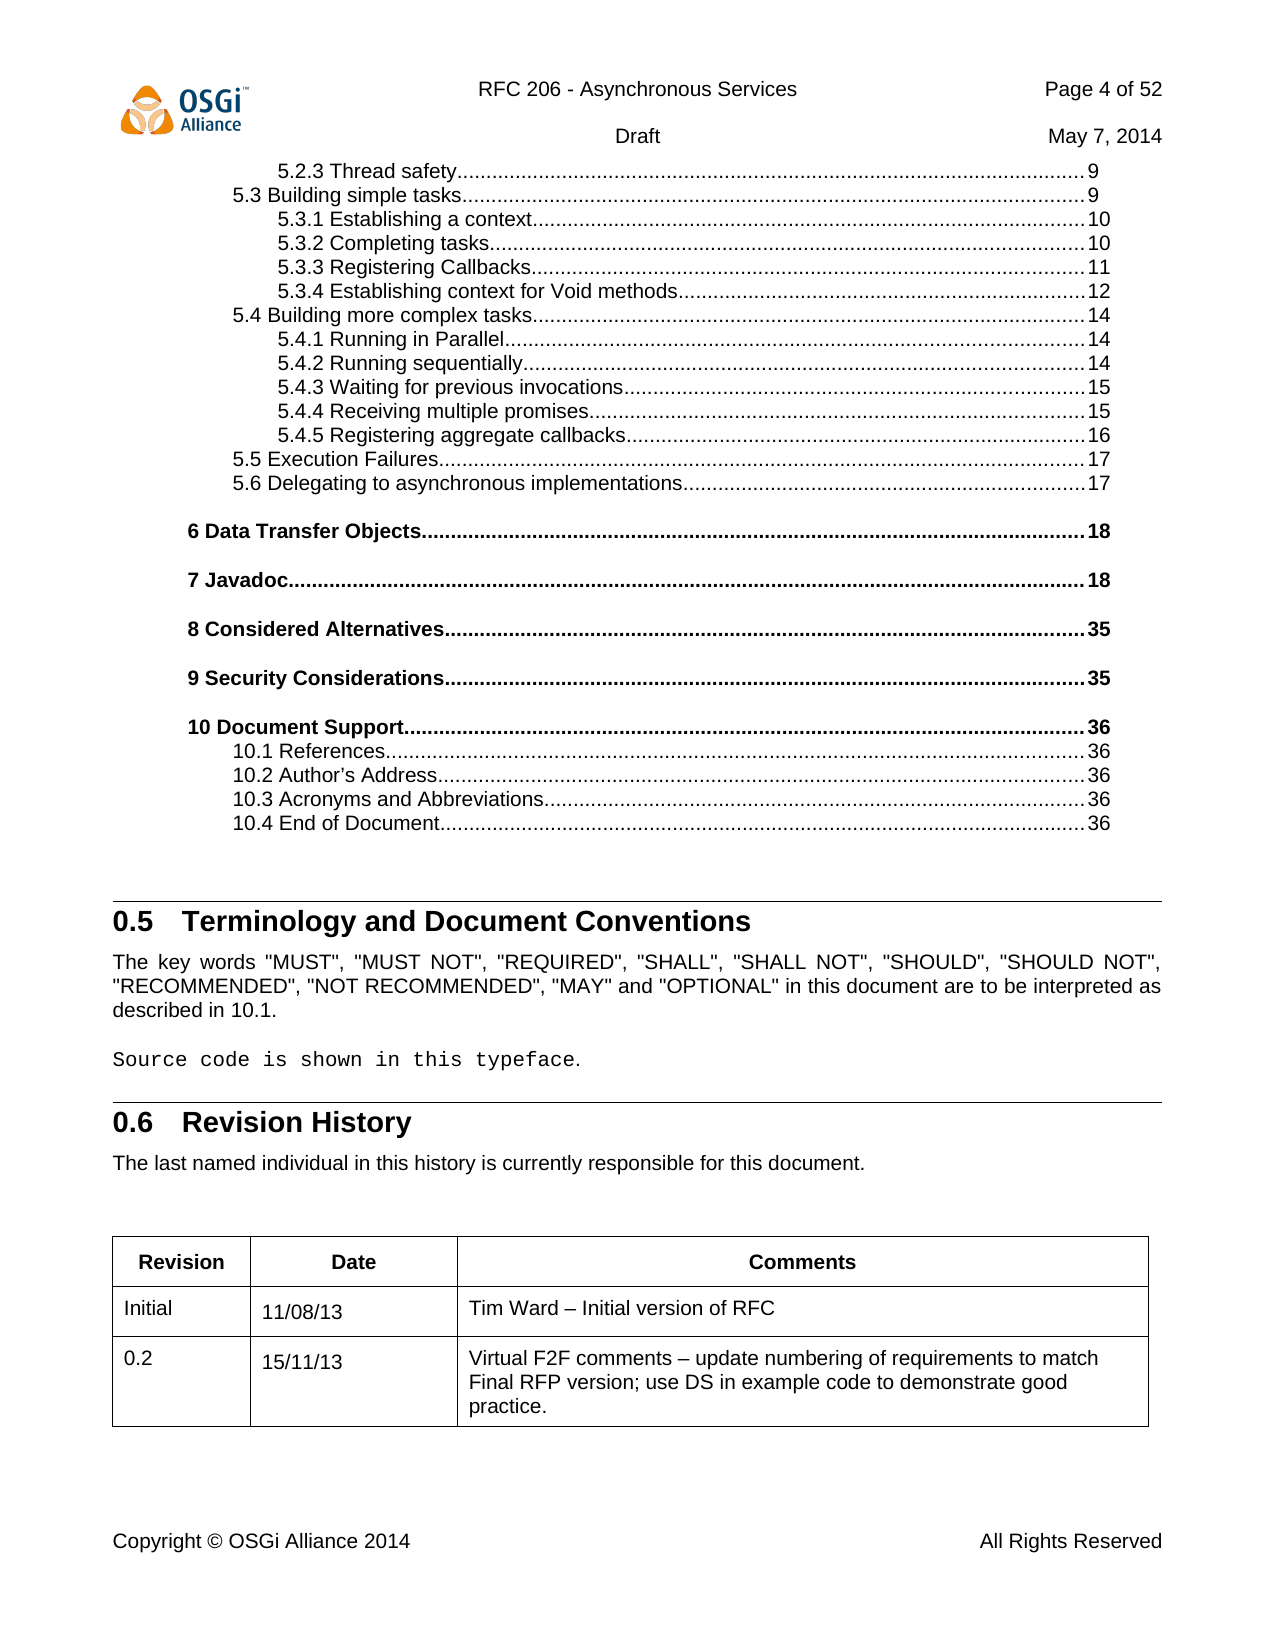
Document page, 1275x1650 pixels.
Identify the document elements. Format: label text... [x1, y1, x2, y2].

text 10.1 References 36 [232, 739, 1162, 763]
text 5.4.3 Waiting for previous invocations 15 [277, 374, 1162, 398]
text 5.4.1 Running in Parallel 14 [277, 327, 1162, 351]
text 6 Data Transfer Objects 18 [187, 519, 1162, 543]
text 10.4 End of Document 36 [232, 811, 1162, 835]
text 10.2 Author’s Address 36 [232, 763, 1162, 787]
picture [113, 78, 257, 142]
text 10.3 Acronyms and Abbreviations 36 [232, 787, 1162, 811]
table_header Date [251, 1237, 457, 1286]
table_cell Initial [113, 1287, 250, 1336]
subtitle Terminology and Document Conventions [112, 902, 1162, 937]
text The last named individual in this history is currently responsible for this document. [112, 1151, 1162, 1175]
text Source code is shown in this typeface. [112, 1047, 1162, 1072]
text 5.5 Execution Failures 17 [232, 446, 1162, 470]
text 5.2.3 Thread safety 9 [277, 159, 1162, 183]
subtitle Revision History [112, 1103, 1162, 1138]
text 5.6 Delegating to asynchronous implementations 17 [232, 470, 1162, 494]
table_cell Virtual F2F comments – update numbering of requirements to match Final RFP version; use DS in example code to demonstrate good practice. [458, 1337, 1148, 1426]
text 5.4 Building more complex tasks 14 [232, 303, 1162, 327]
text 5.3.1 Establishing a context 10 [277, 207, 1162, 231]
table_cell 08/11/13 [251, 1287, 457, 1336]
table_cell Tim Ward – Initial version of RFC [458, 1287, 1148, 1336]
text 9 Security Considerations 35 [187, 666, 1162, 690]
text 5.4.5 Registering aggregate callbacks 16 [277, 422, 1162, 446]
text 10 Document Support 36 [187, 715, 1162, 739]
text 5.3.4 Establishing context for Void methods 12 [277, 279, 1162, 303]
text 5.3.2 Completing tasks 10 [277, 231, 1162, 255]
table_header Revision [113, 1237, 250, 1286]
text The key words "MUST", "MUST NOT", "REQUIRED", "SHALL", "SHALL NOT", "SHOULD", "SHOULD NOT", "RECOMMENDED", "NOT RECOMMENDED", "MAY" and "OPTIONAL" in this document are to be interpreted as described in . [112, 950, 1162, 1022]
table_header Comments [458, 1237, 1148, 1286]
text 8 Considered Alternatives 35 [187, 617, 1162, 641]
table_cell 15/11/13 [251, 1337, 457, 1426]
text 5.4.2 Running sequentially 14 [277, 351, 1162, 374]
text 5.3 Building simple tasks 9 [232, 183, 1162, 207]
table_cell 0.2 [113, 1337, 250, 1426]
text 5.3.3 Registering Callbacks 11 [277, 255, 1162, 279]
text 7 Javadoc 18 [187, 568, 1162, 592]
text 5.4.4 Receiving multiple promises 15 [277, 398, 1162, 422]
